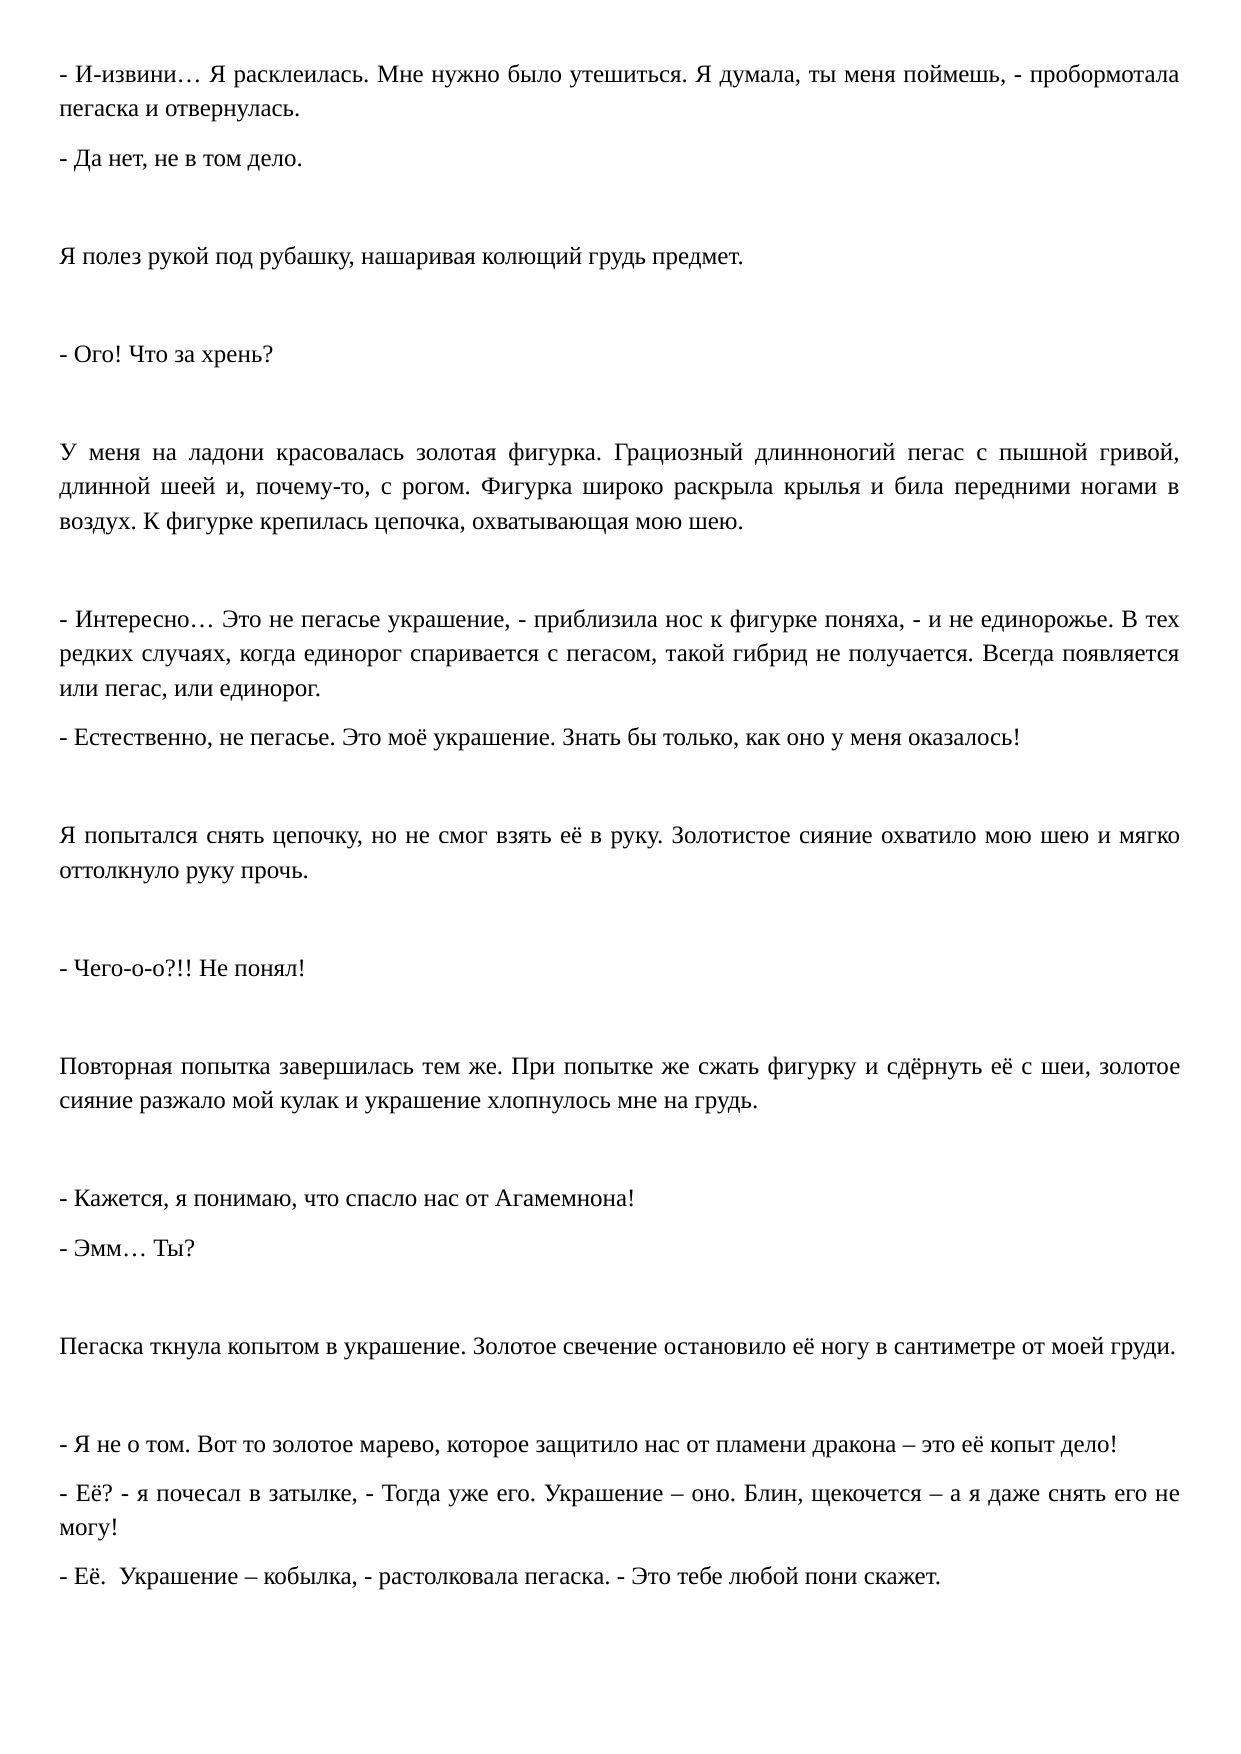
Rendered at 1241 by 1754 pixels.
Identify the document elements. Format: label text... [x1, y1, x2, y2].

text Повторная попытка завершилась тем же. При попытке же сжать фигурку и сдёрнуть её с шеи, золотое сияние разжало мой кулак и украшение хлопнулось мне на грудь. [59, 1051, 1181, 1114]
text - Я не о том. Вот то золотое марево, которое защитило нас от пламени дракона – это её копыт дело! [59, 1429, 1181, 1458]
text - Чего-о-о?!! Не понял! [59, 953, 1181, 982]
text - Её. Украшение – кобылка, - растолковала пегаска. - Это тебе любой пони скажет. [59, 1561, 1181, 1590]
text Пегаска ткнула копытом в украшение. Золотое свечение остановило её ногу в сантиметре от моей груди. [59, 1331, 1181, 1359]
text - Эмм… Ты? [59, 1233, 1181, 1261]
text - Кажется, я понимаю, что спасло нас от Агамемнона! [59, 1183, 1181, 1212]
text - Да нет, не в том дело. [59, 143, 1181, 171]
text - Её? - я почесал в затылке, - Тогда уже его. Украшение – оно. Блин, щекочется – а я даже снять его не могу! [59, 1478, 1181, 1541]
text - Интересно… Это не пегасье украшение, - приблизила нос к фигурке поняха, - и не единорожье. В тех редких случаях, когда единорог спаривается с пегасом, такой гибрид не получается. Всегда появляется или пегас, или единорог. [59, 604, 1181, 702]
text - Естественно, не пегасье. Это моё украшение. Знать бы только, как оно у меня оказалось! [59, 722, 1181, 751]
text - Ого! Что за хрень? [59, 339, 1181, 368]
text У меня на ладони красовалась золотая фигурка. Грациозный длинноногий пегас с пышной гривой, длинной шеей и, почему-то, с рогом. Фигурка широко раскрыла крылья и била передними ногами в воздух. К фигурке крепилась цепочка, охватывающая мою шею. [59, 437, 1181, 535]
text Я попытался снять цепочку, но не смог взять её в руку. Золотистое сияние охватило мою шею и мягко оттолкнуло руку прочь. [59, 820, 1181, 883]
text Я полез рукой под рубашку, нашаривая колющий грудь предмет. [59, 241, 1181, 269]
text - И-извини… Я расклеилась. Мне нужно было утешиться. Я думала, ты меня поймешь, - пробормотала пегаска и отвернулась. [59, 59, 1181, 122]
